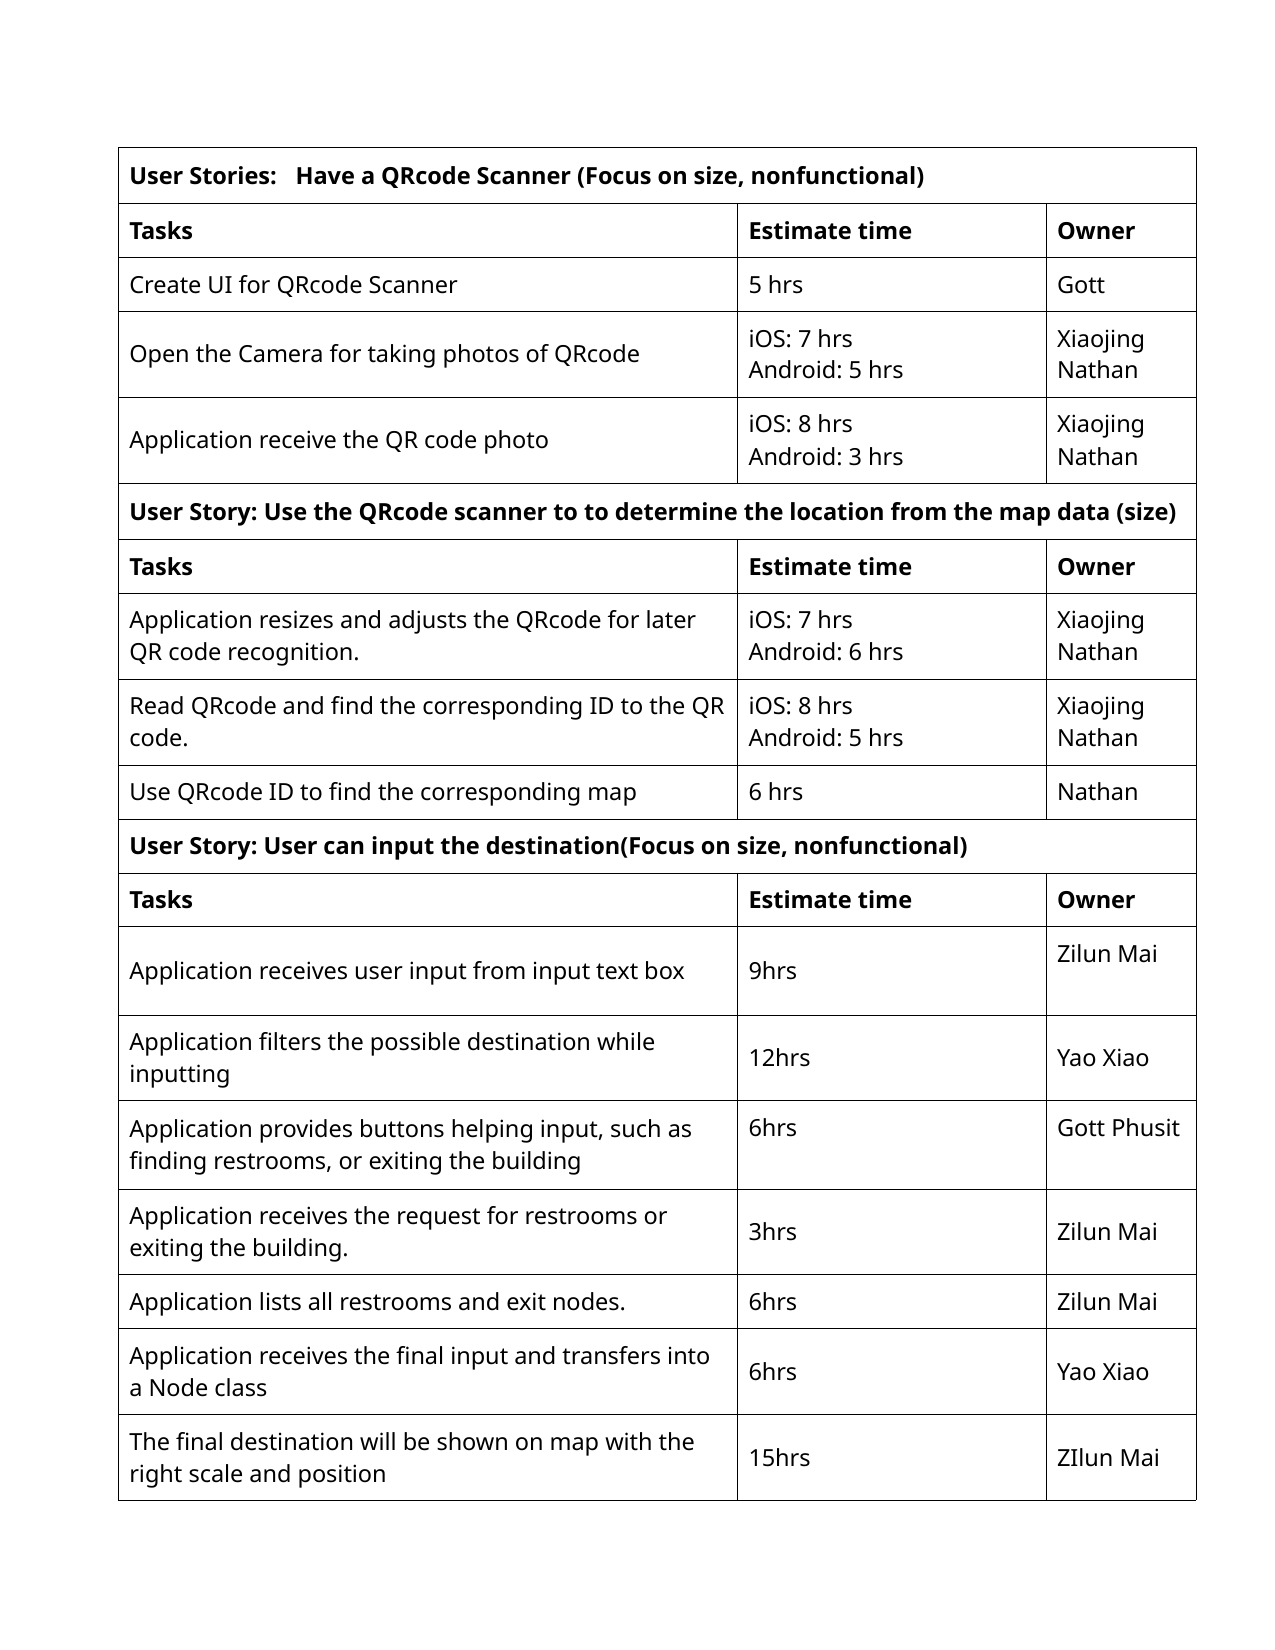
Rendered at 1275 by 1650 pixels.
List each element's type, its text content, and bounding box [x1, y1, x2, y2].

table_cell Xiaojing Nathan [1047, 398, 1196, 483]
table_cell Owner [1047, 204, 1196, 257]
table_cell Yao Xiao [1047, 1329, 1196, 1414]
table_cell Zilun Mai [1047, 1190, 1196, 1274]
table_cell Zilun Mai [1047, 927, 1196, 1014]
table_cell Application provides buttons helping input, such as finding restrooms, or exiting the building [119, 1101, 737, 1188]
table_cell Nathan [1047, 766, 1196, 818]
table_cell Tasks [119, 540, 737, 593]
table_cell Application receives the final input and transfers into a Node class [119, 1329, 737, 1414]
table_cell Application receive the QR code photo [119, 398, 737, 483]
table_cell Create UI for QRcode Scanner [119, 258, 737, 311]
table_cell ZIlun Mai [1047, 1415, 1196, 1500]
table_cell Xiaojing Nathan [1047, 594, 1196, 679]
table_cell User Story: User can input the destination(Focus on size, nonfunctional) [119, 820, 1196, 872]
table_cell 6 hrs [738, 766, 1046, 818]
table_cell iOS: 8 hrs Android: 5 hrs [738, 680, 1046, 764]
table_cell Application lists all restrooms and exit nodes. [119, 1275, 737, 1328]
table_cell Application receives user input from input text box [119, 927, 737, 1014]
table_cell 6hrs [738, 1275, 1046, 1328]
table_cell 3hrs [738, 1190, 1046, 1274]
table_cell Owner [1047, 540, 1196, 593]
table_cell Estimate time [738, 540, 1046, 593]
table_cell iOS: 8 hrs Android: 3 hrs [738, 398, 1046, 483]
table_cell Owner [1047, 874, 1196, 926]
table_cell 6hrs [738, 1329, 1046, 1414]
table_cell Open the Camera for taking photos of QRcode [119, 312, 737, 397]
table_cell Estimate time [738, 204, 1046, 257]
table_cell The final destination will be shown on map with the right scale and position [119, 1415, 737, 1500]
table_cell Application resizes and adjusts the QRcode for later QR code recognition. [119, 594, 737, 679]
table_cell 12hrs [738, 1016, 1046, 1100]
table_cell 5 hrs [738, 258, 1046, 311]
table_cell iOS: 7 hrs Android: 5 hrs [738, 312, 1046, 397]
table_cell Read QRcode and find the corresponding ID to the QR code. [119, 680, 737, 764]
table_cell Estimate time [738, 874, 1046, 926]
table_cell iOS: 7 hrs Android: 6 hrs [738, 594, 1046, 679]
table_header User Stories: Have a QR­code Scanner (Focus on size, nonfunctional) [119, 148, 1196, 203]
table_cell Use QRcode ID to find the corresponding map [119, 766, 737, 818]
table_cell Yao Xiao [1047, 1016, 1196, 1100]
table_cell 9hrs [738, 927, 1046, 1014]
table_cell Gott Phusit [1047, 1101, 1196, 1188]
table_cell Xiaojing Nathan [1047, 680, 1196, 764]
table_cell Tasks [119, 874, 737, 926]
table_cell Xiaojing Nathan [1047, 312, 1196, 397]
table_cell User Story: Use the QR­code scanner to to determine the location from the map data (size) [119, 484, 1196, 539]
table_cell Application filters the possible destination while inputting [119, 1016, 737, 1100]
table_cell Tasks [119, 204, 737, 257]
table_cell Gott [1047, 258, 1196, 311]
table_cell 6hrs [738, 1101, 1046, 1188]
table_cell Application receives the request for restrooms or exiting the building. [119, 1190, 737, 1274]
table_cell 15hrs [738, 1415, 1046, 1500]
table_cell Zilun Mai [1047, 1275, 1196, 1328]
